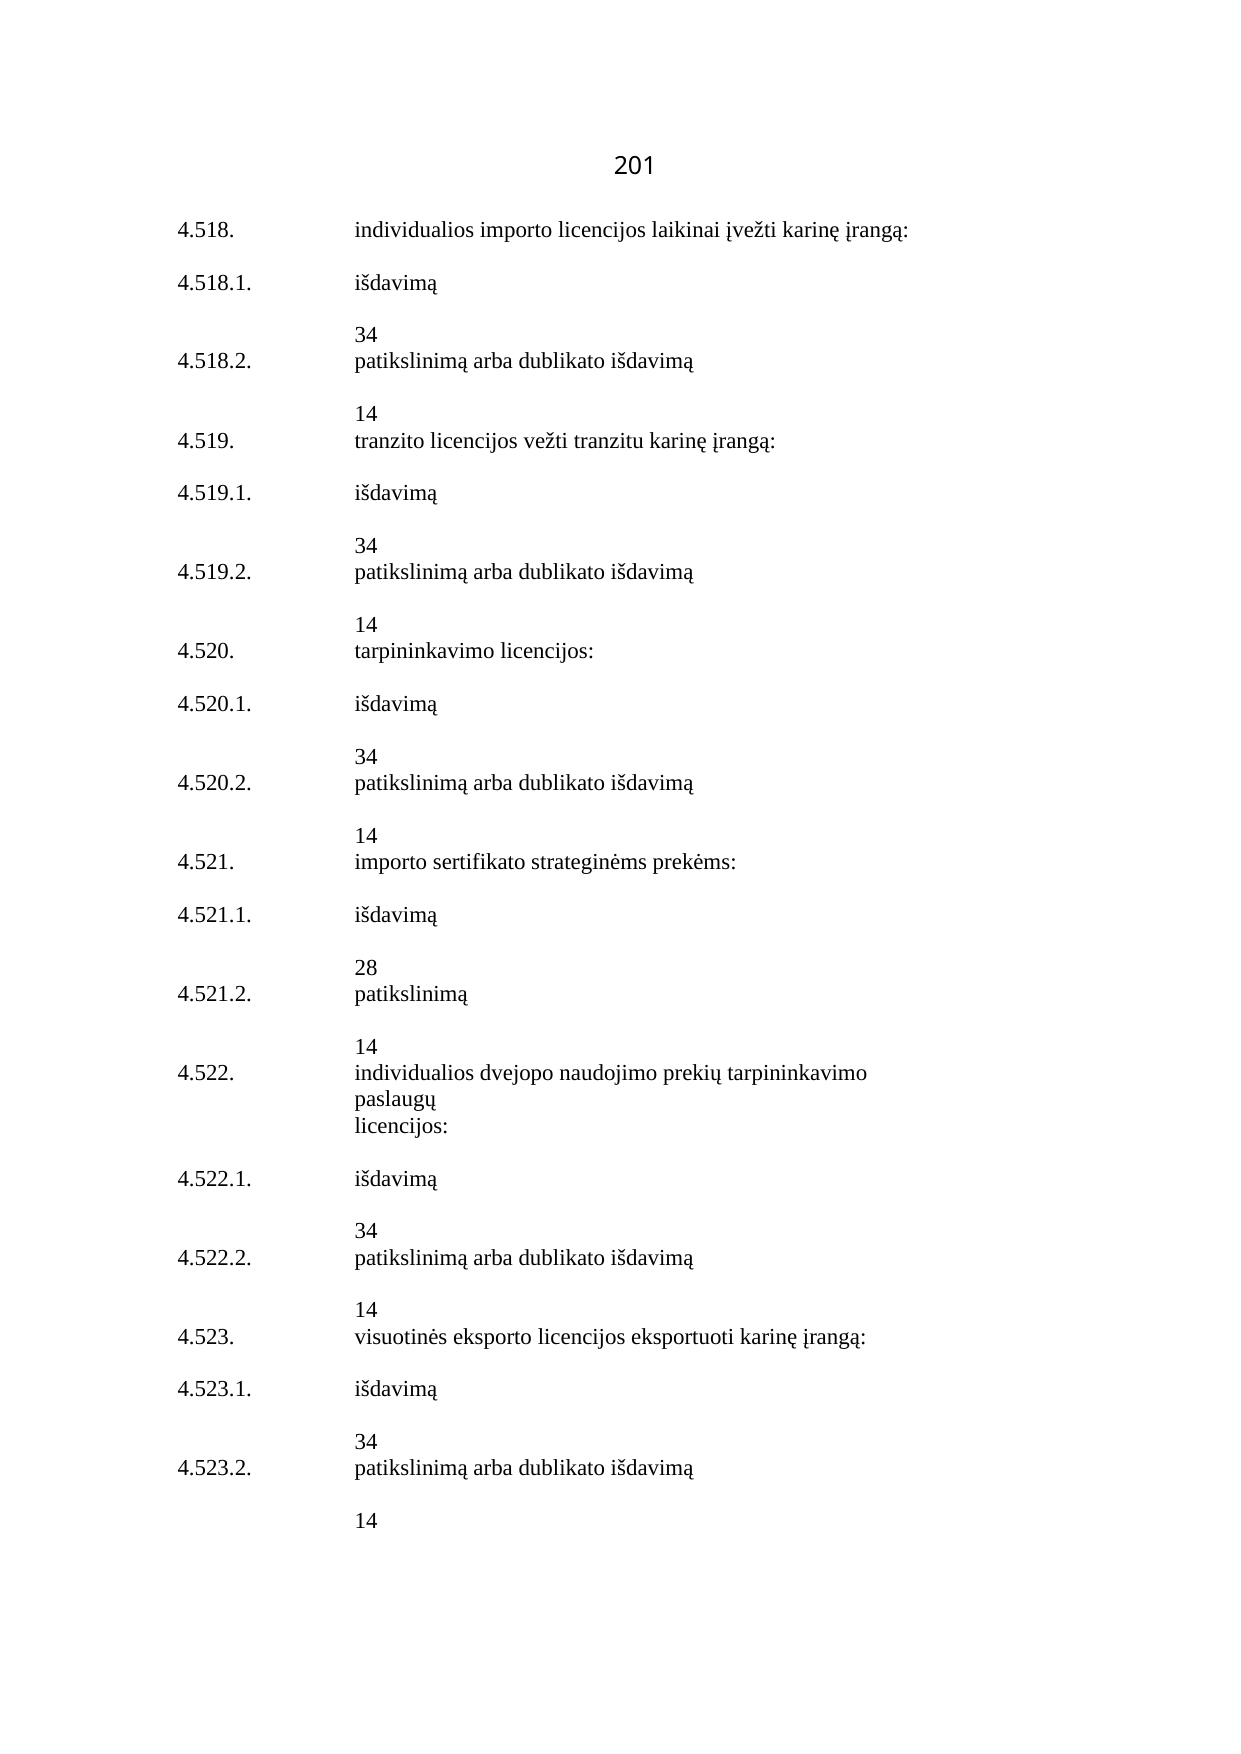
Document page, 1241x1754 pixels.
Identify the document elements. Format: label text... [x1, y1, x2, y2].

text 4.523. visuotinės eksporto licencijos eksportuoti karinę įrangą: [177, 1323, 945, 1375]
text 4.521. importo sertifikato strateginėms prekėms: [177, 848, 945, 901]
text 4.520.2. patikslinimą arba dublikato išdavimą 14 [177, 769, 945, 848]
text 4.522. individualios dvejopo naudojimo prekių tarpininkavimo paslaugų [177, 1059, 945, 1112]
text 4.520.1. išdavimą 34 [177, 690, 945, 769]
text 4.522.2. patikslinimą arba dublikato išdavimą 14 [177, 1244, 945, 1323]
text 4.522.1. išdavimą 34 [177, 1164, 945, 1244]
text licencijos: [354, 1112, 945, 1164]
text 4.519.1. išdavimą 34 [177, 479, 945, 558]
text 4.519.2. patikslinimą arba dublikato išdavimą 14 [177, 558, 945, 637]
text 4.519. tranzito licencijos vežti tranzitu karinę įrangą: [177, 427, 945, 479]
text 4.521.2. patikslinimą 14 [177, 980, 945, 1059]
text 4.518.1. išdavimą 34 [177, 268, 945, 348]
text 4.523.1. išdavimą 34 [177, 1375, 945, 1454]
text 4.520. tarpininkavimo licencijos: [177, 637, 945, 690]
text 4.518. individualios importo licencijos laikinai įvežti karinę įrangą: [177, 216, 945, 268]
text 4.521.1. išdavimą 28 [177, 901, 945, 980]
text 4.518.2. patikslinimą arba dublikato išdavimą 14 [177, 348, 945, 427]
text 4.523.2. patikslinimą arba dublikato išdavimą 14 [177, 1454, 945, 1533]
